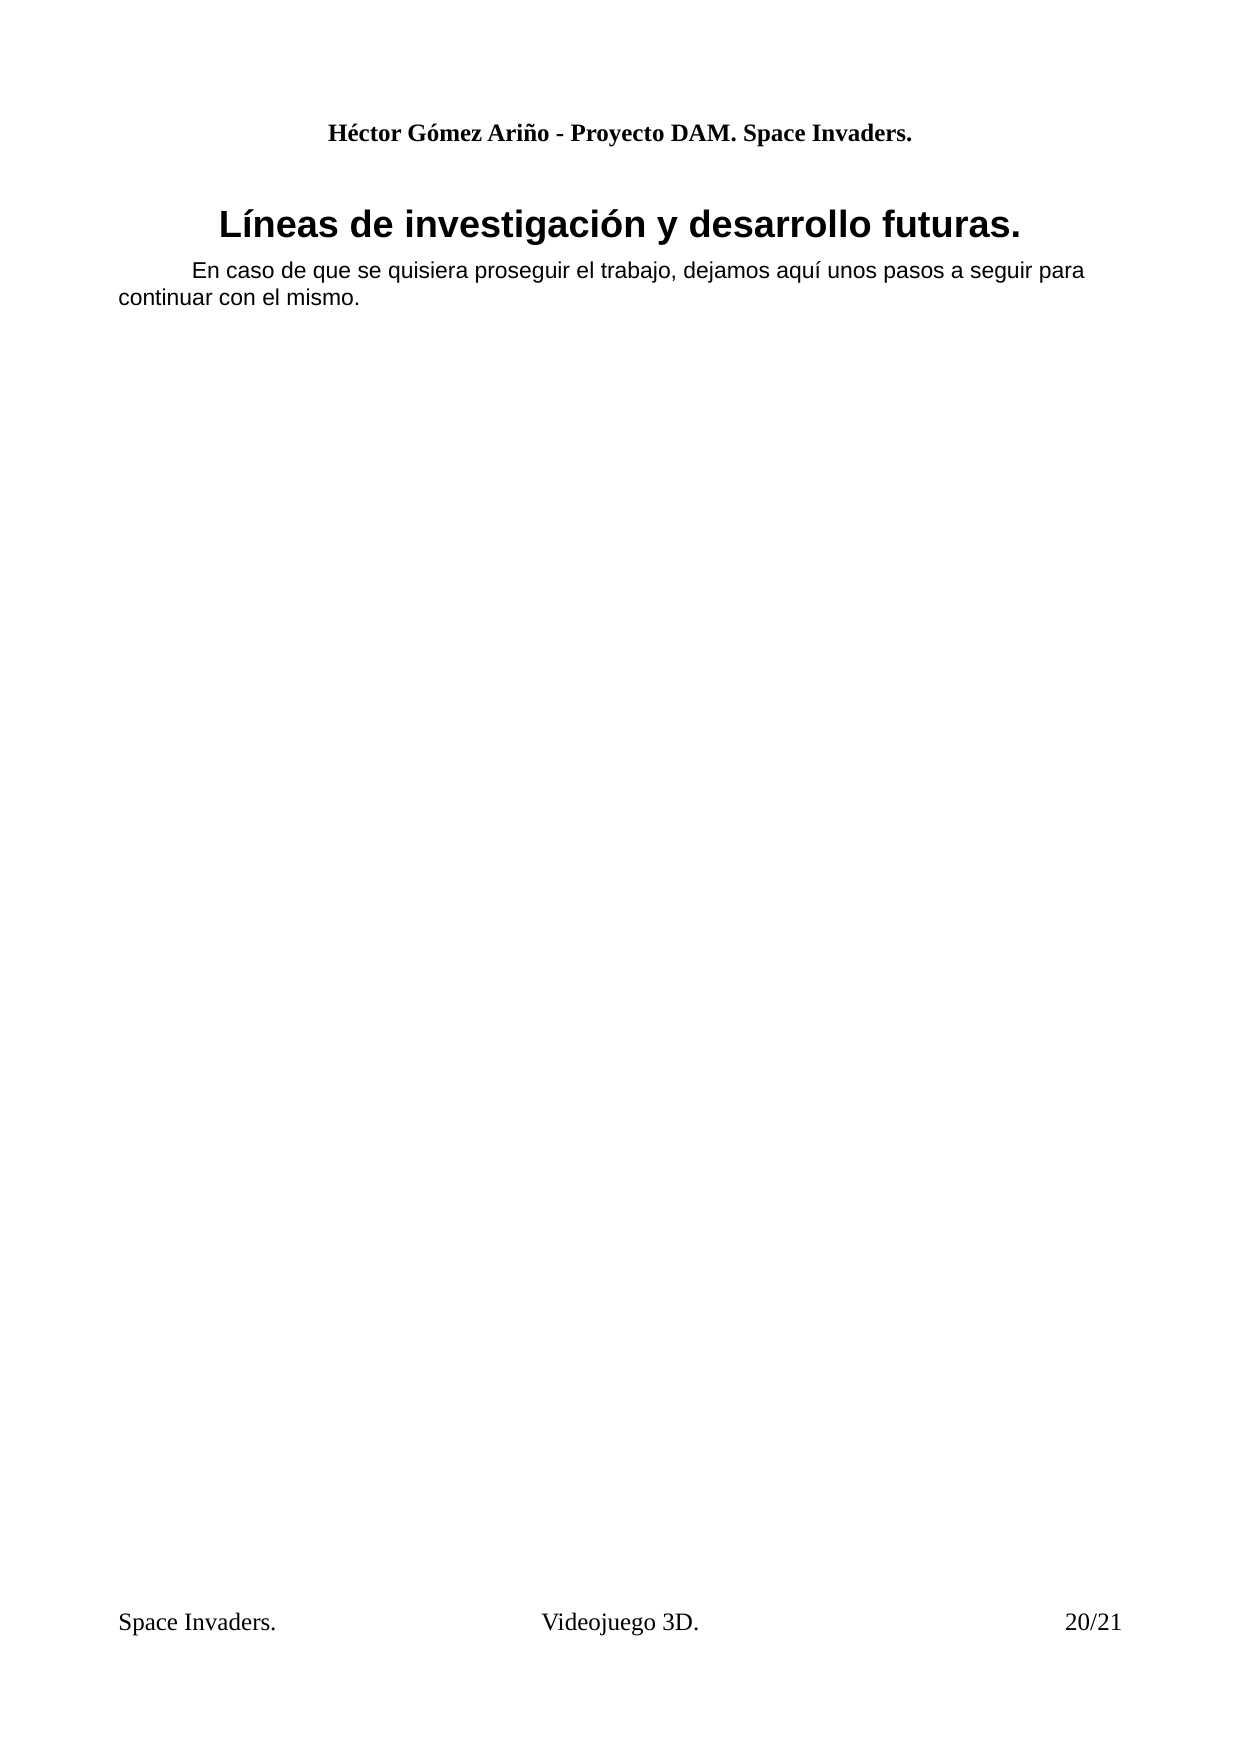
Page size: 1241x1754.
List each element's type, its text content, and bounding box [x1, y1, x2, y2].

subtitle Líneas de investigación y desarrollo futuras. [118, 201, 1122, 245]
text En caso de que se quisiera proseguir el trabajo, dejamos aquí unos pasos a seguir para continuar con el mismo. [118, 257, 1122, 310]
